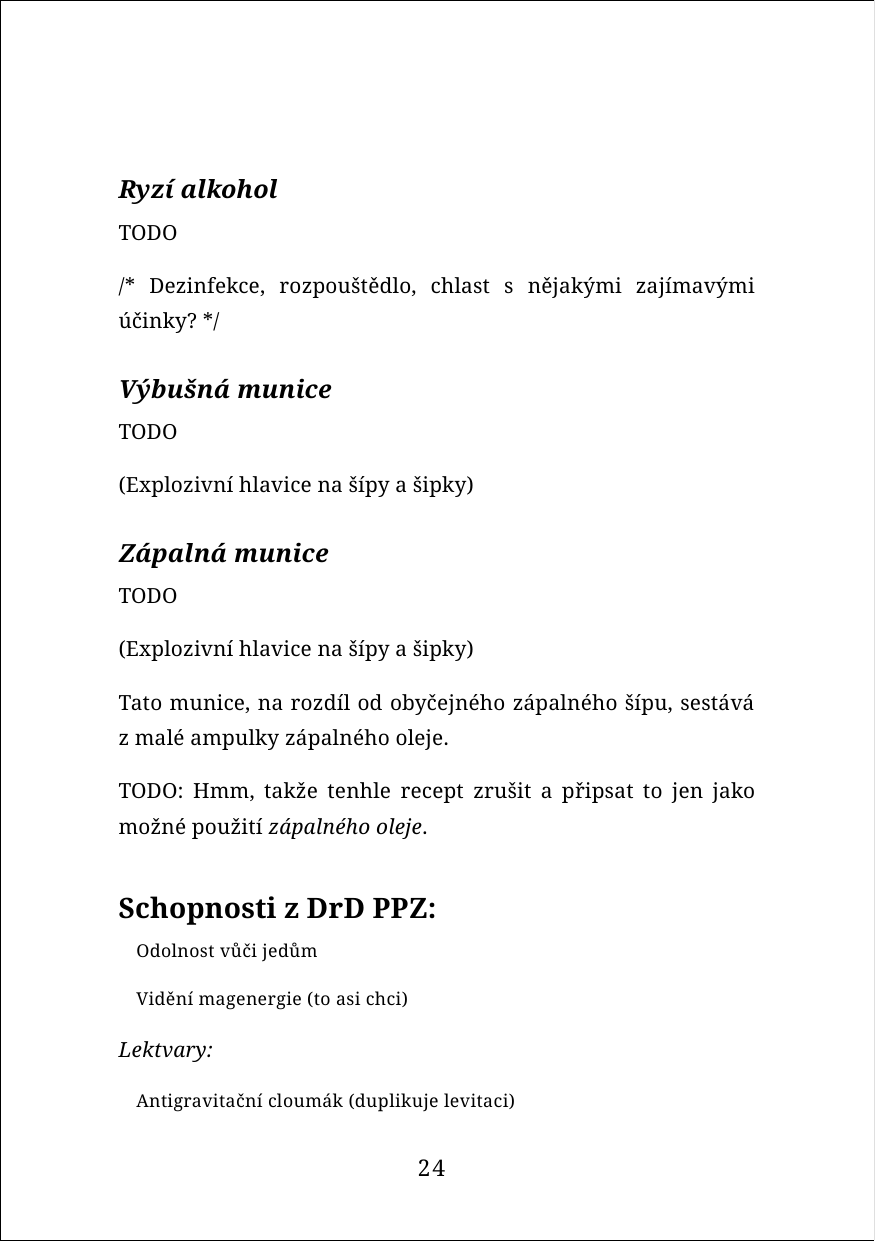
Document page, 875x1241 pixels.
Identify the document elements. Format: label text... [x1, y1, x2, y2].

subtitle Zápalná munice [118, 535, 756, 569]
text (Explozivní hlavice na šípy a šipky) [118, 470, 756, 499]
text Vidění magenergie (to asi chci) [136, 987, 756, 1011]
subtitle Ryzí alkohol [118, 172, 756, 206]
subtitle Schopnosti z DrD PPZ: [118, 889, 756, 927]
text TODO [118, 581, 756, 610]
text TODO [118, 417, 756, 446]
text Tato munice, na rozdíl od obyčejného zápalného šípu, sestává z malé ampulky zápalného oleje. [118, 688, 756, 752]
text TODO: Hmm, takže tenhle recept zrušit a připsat to jen jako možné použití zápalného oleje. [118, 776, 756, 840]
subtitle Výbušná munice [118, 371, 756, 405]
text /* Dezinfekce, rozpouštědlo, chlast s nějakými zajímavými účinky? */ [118, 271, 756, 335]
text Odolnost vůči jedům [136, 939, 756, 963]
text TODO [118, 218, 756, 246]
text (Explozivní hlavice na šípy a šipky) [118, 634, 756, 663]
text Lektvary: [118, 1035, 756, 1063]
text Antigravitační cloumák (duplikuje levitaci) [136, 1088, 756, 1112]
